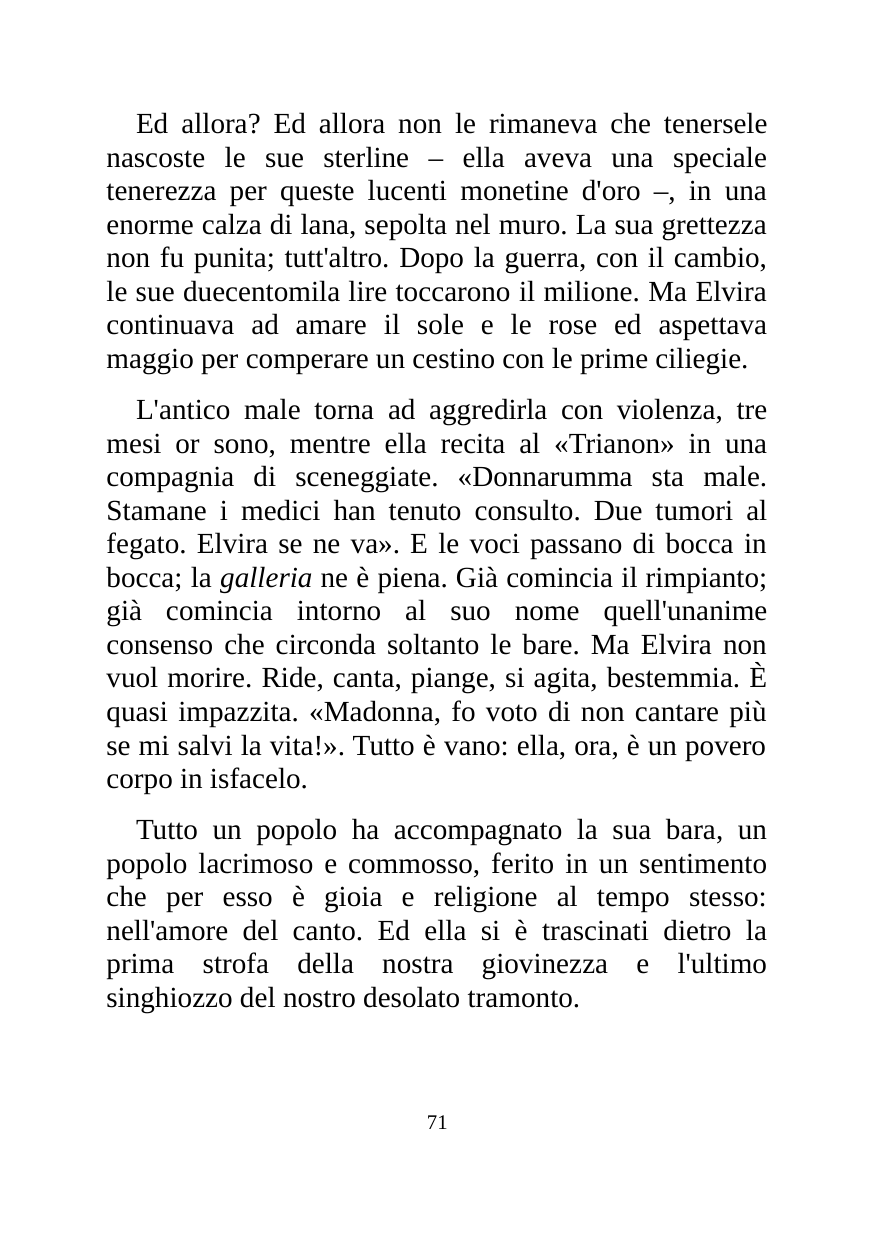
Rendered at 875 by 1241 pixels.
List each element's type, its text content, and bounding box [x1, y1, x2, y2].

text Ed allora? Ed allora non le rimaneva che tenersele nascoste le sue sterline – ella aveva una speciale tenerezza per queste lucenti monetine d'oro –, in una enorme calza di lana, sepolta nel muro. La sua grettezza non fu punita; tutt'altro. Dopo la guerra, con il cambio, le sue duecentomila lire toccarono il milione. Ma Elvira continuava ad amare il sole e le rose ed aspettava maggio per comperare un cestino con le prime ciliegie. [106, 106, 768, 374]
text L'antico male torna ad aggredirla con violenza, tre mesi or sono, mentre ella recita al «Trianon» in una compagnia di sceneggiate. «Donnarumma sta male. Stamane i medici han tenuto consulto. Due tumori al fegato. Elvira se ne va». E le voci passano di bocca in bocca; la galleria ne è piena. Già comincia il rimpianto; già comincia intorno al suo nome quell'unanime consenso che circonda soltanto le bare. Ma Elvira non vuol morire. Ride, canta, piange, si agita, bestemmia. È quasi impazzita. «Madonna, fo voto di non cantare più se mi salvi la vita!». Tutto è vano: ella, ora, è un povero corpo in isfacelo. [106, 392, 768, 795]
text Tutto un popolo ha accompagnato la sua bara, un popolo lacrimoso e commosso, ferito in un sentimento che per esso è gioia e religione al tempo stesso: nell'amore del canto. Ed ella si è trascinati dietro la prima strofa della nostra giovinezza e l'ultimo singhiozzo del nostro desolato tramonto. [106, 812, 768, 1014]
